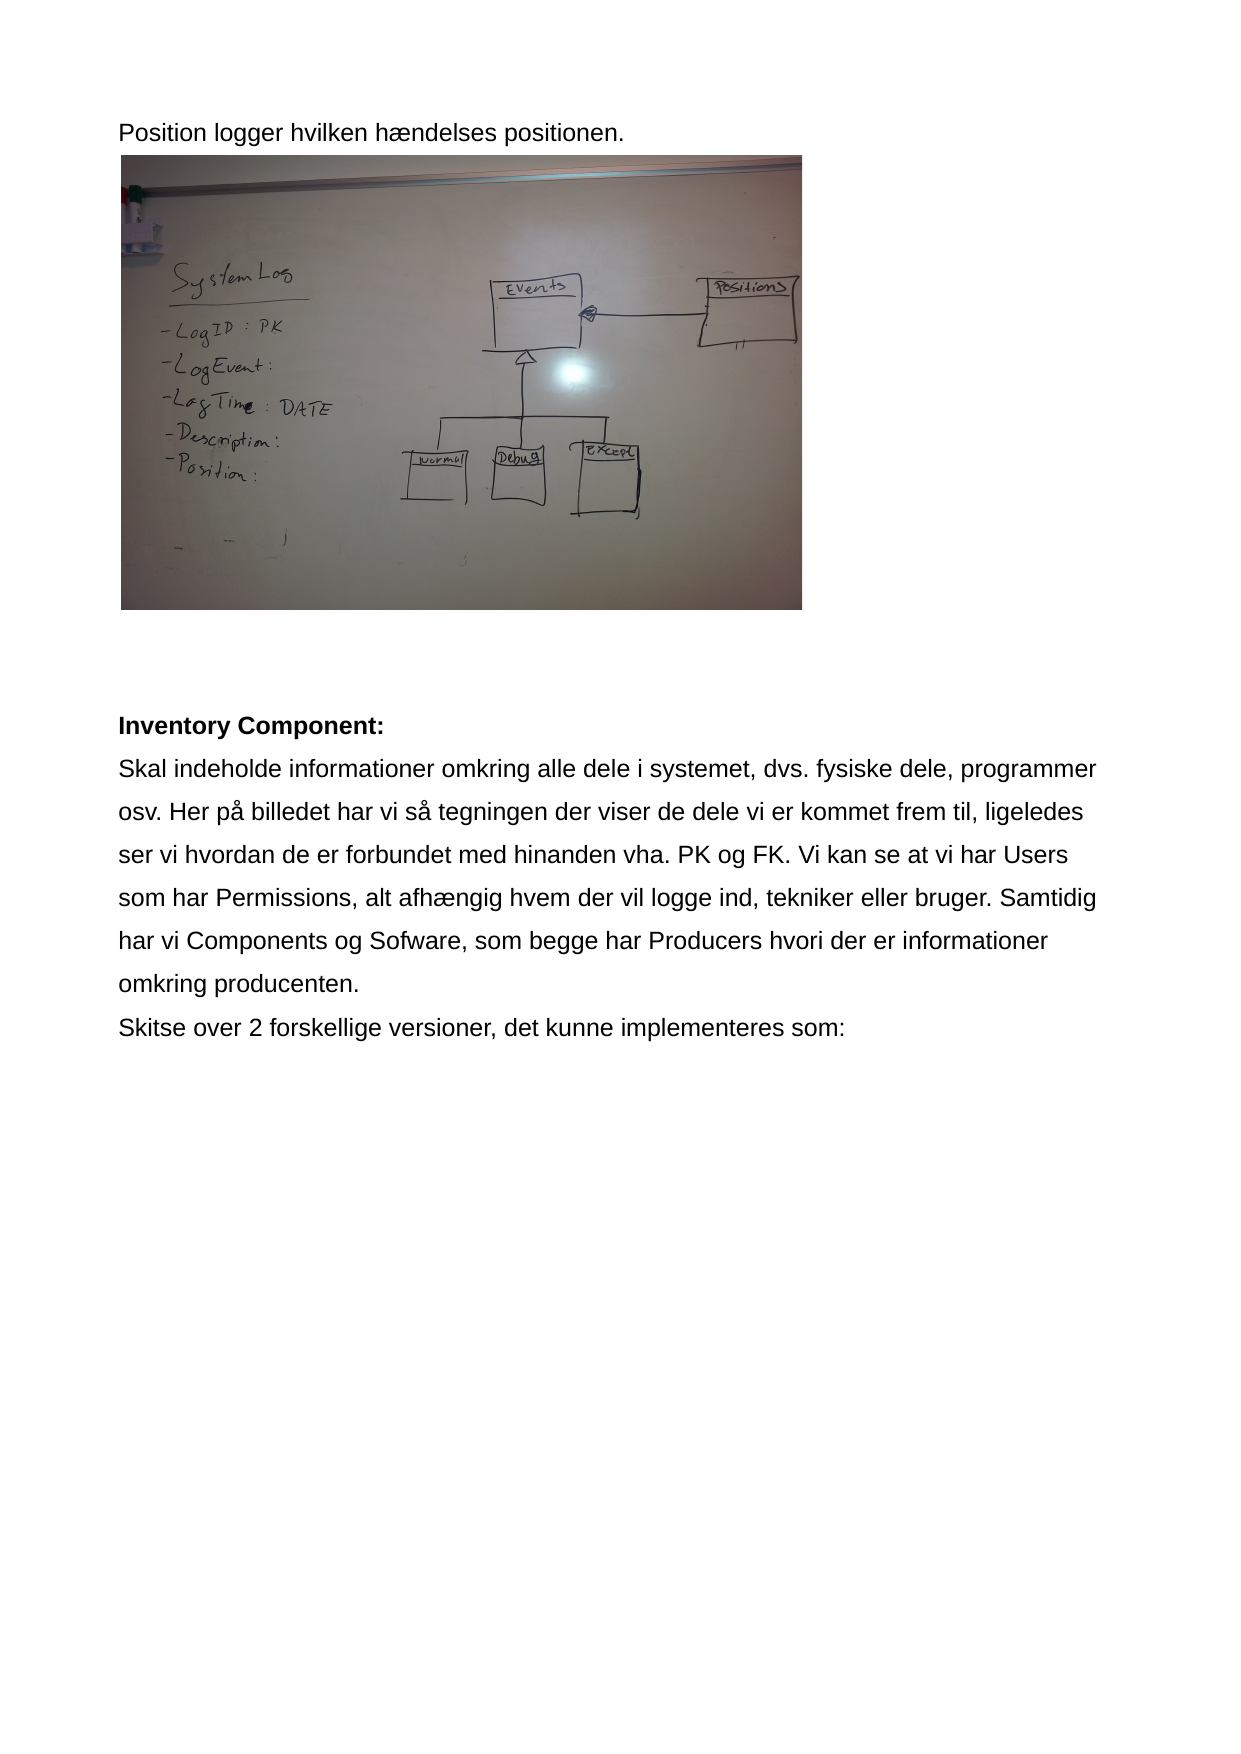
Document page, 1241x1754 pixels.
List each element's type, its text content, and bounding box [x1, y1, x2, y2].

text Skal indeholde informationer omkring alle dele i systemet, dvs. fysiske dele, programmer osv. Her på billedet har vi så tegningen der viser de dele vi er kommet frem til, ligeledes ser vi hvordan de er forbundet med hinanden vha. PK og FK. Vi kan se at vi har Users som har Permissions, alt afhængig hvem der vil logge ind, tekniker eller bruger. Samtidig har vi Components og Sofware, som begge har Producers hvori der er informationer omkring producenten. [118, 754, 1122, 998]
text Position logger hvilken hændelses positionen. [118, 118, 1122, 147]
picture [121, 155, 803, 610]
text Inventory Component: [118, 711, 1122, 739]
text Skitse over 2 forskellige versioner, det kunne implementeres som: [118, 1012, 1122, 1041]
